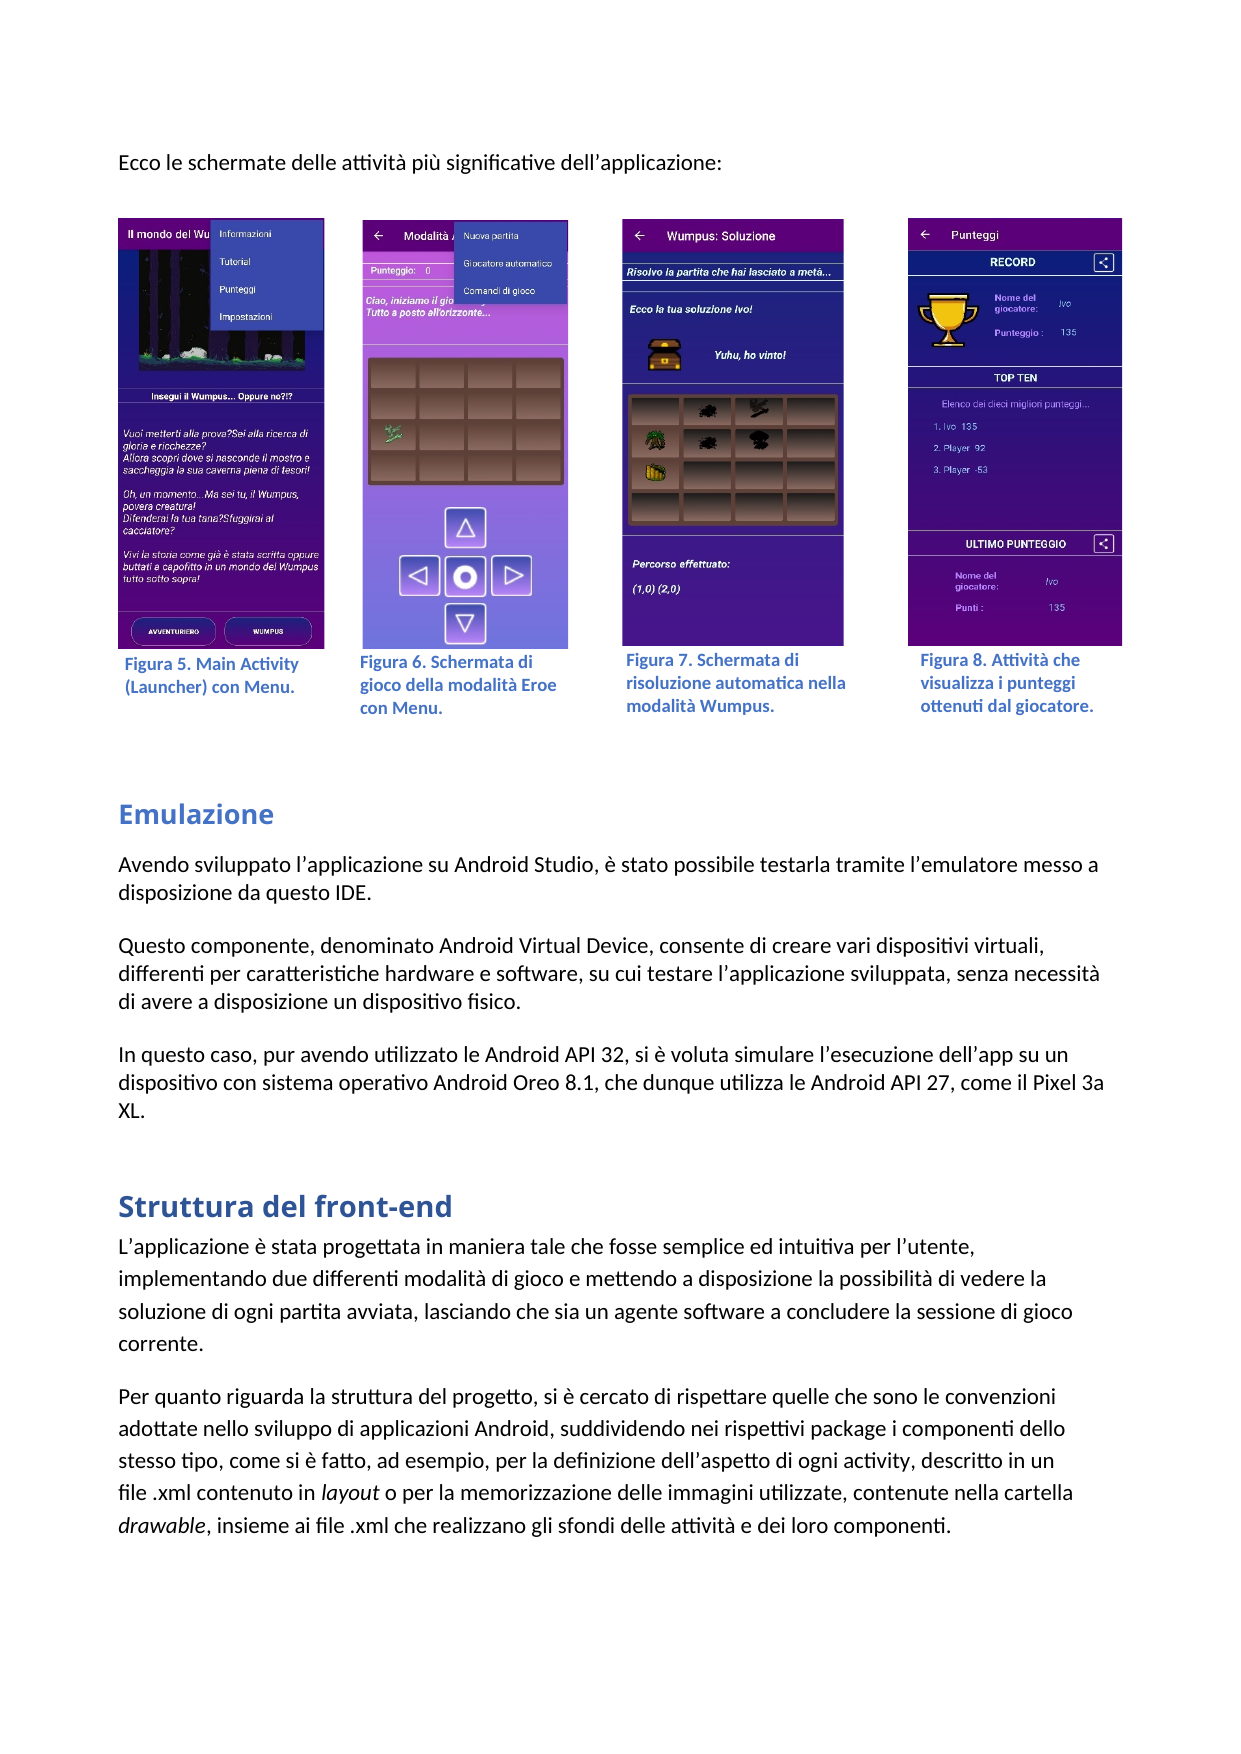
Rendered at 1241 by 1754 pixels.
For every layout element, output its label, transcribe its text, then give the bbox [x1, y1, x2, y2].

subtitle Struttura del front-end [118, 1187, 1122, 1226]
text Avendo sviluppato l’applicazione su Android Studio, è stato possibile testarla tramite l’emulatore messo a disposizione da questo IDE. [118, 850, 1122, 906]
text In questo caso, pur avendo utilizzato le Android API 32, si è voluta simulare l’esecuzione dell’app su un dispositivo con sistema operativo Android Oreo 8.1, che dunque utilizza le Android API 27, come il Pixel 3a XL. [118, 1040, 1122, 1124]
text L’applicazione è stata progettata in maniera tale che fosse semplice ed intuitiva per l’utente, implementando due differenti modalità di gioco e mettendo a disposizione la possibilità di vedere la soluzione di ogni partita avviata, lasciando che sia un agente software a concludere la sessione di gioco corrente. [118, 1232, 1122, 1357]
text [124, 698, 324, 706]
text Per quanto riguarda la struttura del progetto, si è cercato di rispettare quelle che sono le convenzioni adottate nello sviluppo di applicazioni Android, suddividendo nei rispettivi package i componenti dello stesso tipo, come si è fatto, ad esempio, per la definizione dell’aspetto di ogni activity, descritto in un file .xml contenuto in layout o per la memorizzazione delle immagini utilizzate, contenute nella cartella drawable, insieme ai file .xml che realizzano gli sfondi delle attività e dei loro componenti. [118, 1382, 1122, 1539]
text Ecco le schermate delle attività più significative dell’applicazione: [118, 148, 1122, 176]
text Questo componente, denominato Android Virtual Device, consente di creare vari dispositivi virtuali, differenti per caratteristiche hardware e software, su cui testare l’applicazione sviluppata, senza necessità di avere a disposizione un dispositivo fisico. [118, 931, 1122, 1015]
text Figura 5. Main Activity (Launcher) con Menu. [124, 652, 324, 698]
text Figura 7. Schermata di risoluzione automatica nella modalità Wumpus. [626, 648, 848, 717]
text Figura 6. Schermata di gioco della modalità Eroe con Menu. [360, 651, 576, 718]
subtitle Emulazione [118, 795, 1122, 832]
text Figura 8. Attività che visualizza i punteggi ottenuti dal giocatore. [920, 648, 1120, 717]
